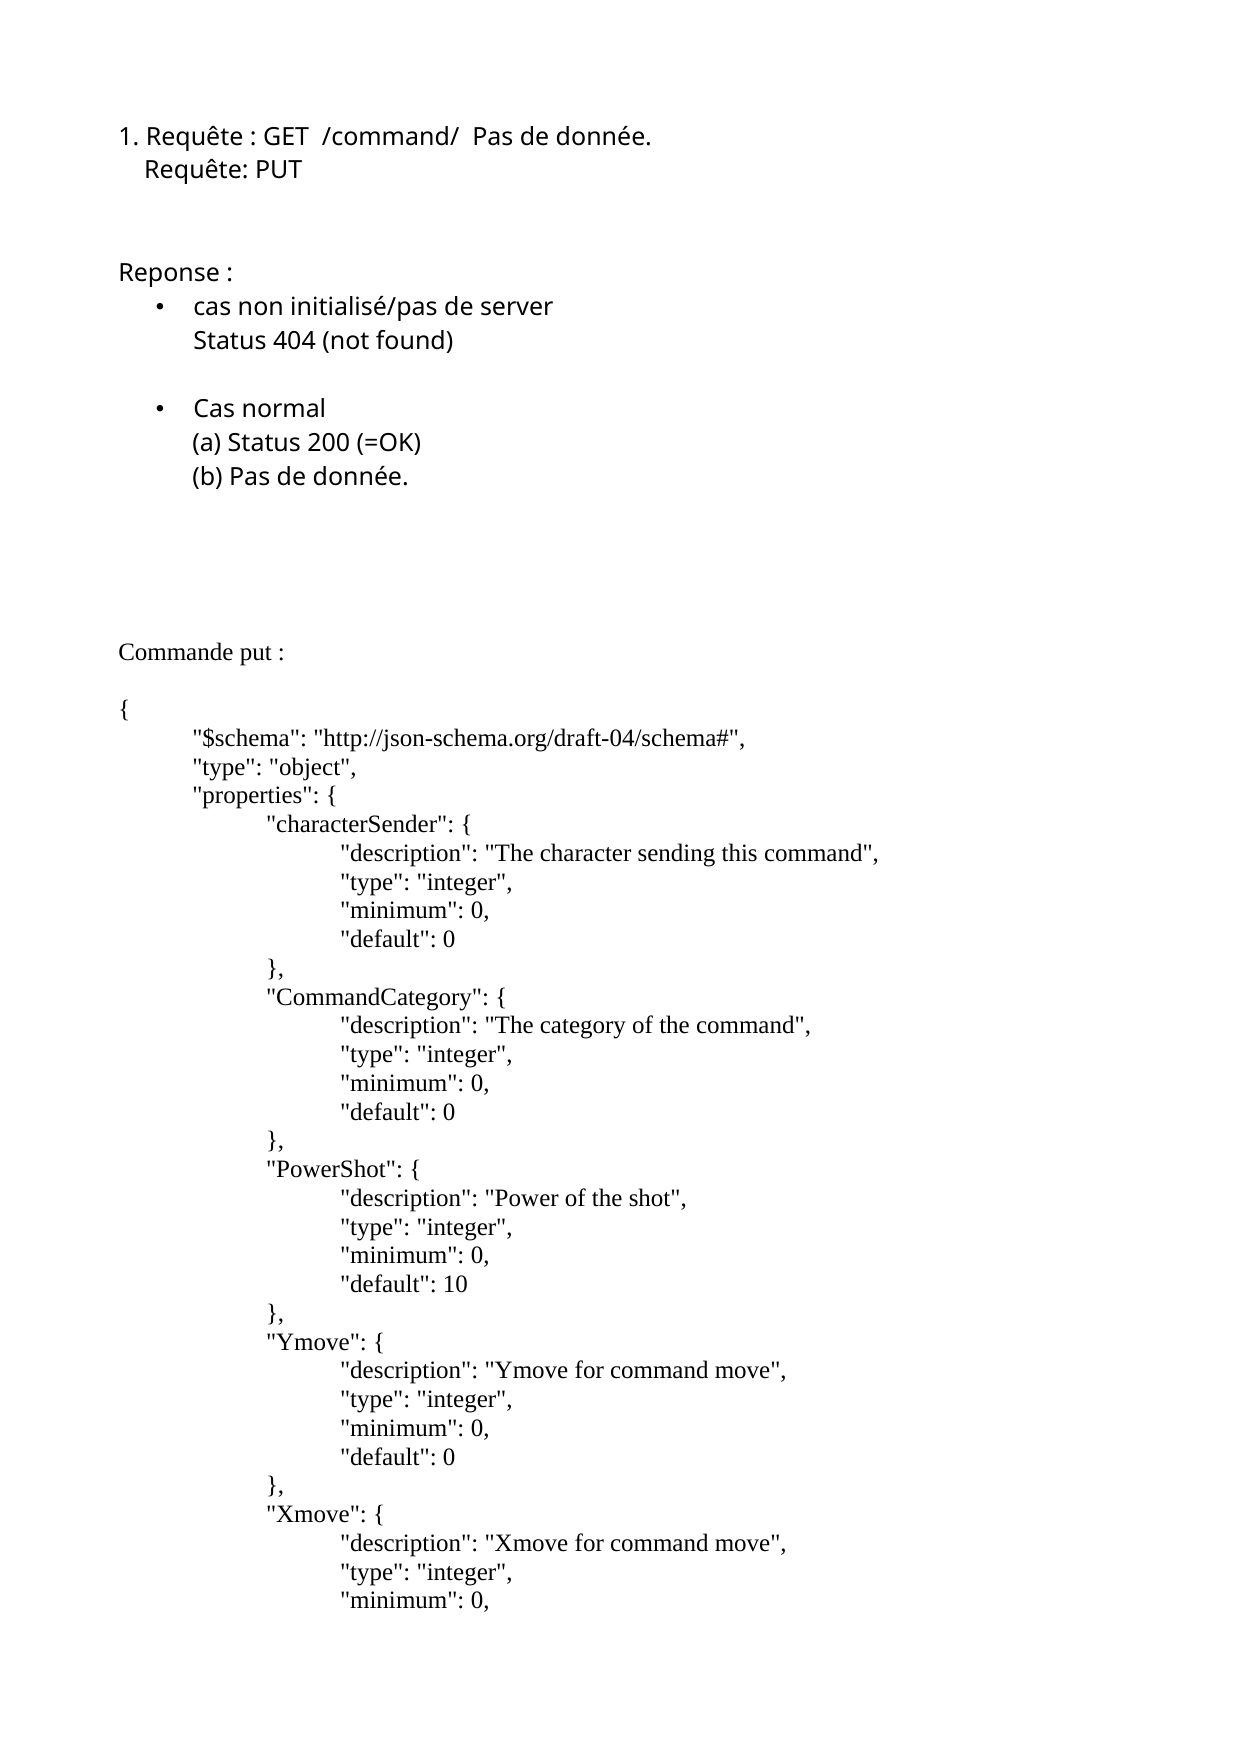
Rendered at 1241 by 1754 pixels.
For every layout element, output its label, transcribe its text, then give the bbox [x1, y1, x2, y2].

text "$schema": "http://json-schema.org/draft-04/schema#", [118, 723, 1122, 752]
text 1. Requête : GET /command/ Pas de donnée. [118, 118, 1122, 152]
text "CommandCategory": { [118, 982, 1122, 1010]
text "PowerShot": { [118, 1154, 1122, 1183]
text "Xmove": { [118, 1499, 1122, 1528]
text "default": 0 [118, 1442, 1122, 1470]
text }, [118, 1470, 1122, 1499]
text (a) Status 200 (=OK) [118, 425, 1122, 459]
text (b) Pas de donnée. [118, 459, 1122, 493]
text "minimum": 0, [118, 895, 1122, 924]
text "description": "Ymove for command move", [118, 1355, 1122, 1384]
text "type": "object", [118, 752, 1122, 780]
text }, [118, 953, 1122, 982]
text Reponse : [118, 254, 1122, 288]
text "type": "integer", [118, 1384, 1122, 1413]
text { [118, 694, 1122, 723]
list Cas normal [156, 391, 1122, 425]
text "minimum": 0, [118, 1413, 1122, 1442]
text "type": "integer", [118, 867, 1122, 895]
text Commande put : [118, 637, 1122, 665]
text Requête: PUT [118, 152, 1122, 186]
text "minimum": 0, [118, 1068, 1122, 1097]
text "characterSender": { [118, 809, 1122, 838]
text }, [118, 1298, 1122, 1327]
text "Ymove": { [118, 1327, 1122, 1355]
text "description": "Xmove for command move", [118, 1528, 1122, 1557]
text "type": "integer", [118, 1557, 1122, 1585]
text "minimum": 0, [118, 1585, 1122, 1614]
text "description": "Power of the shot", [118, 1183, 1122, 1212]
text "description": "The category of the command", [118, 1010, 1122, 1039]
text "default": 0 [118, 924, 1122, 953]
text "default": 10 [118, 1269, 1122, 1298]
text "properties": { [118, 780, 1122, 809]
text "minimum": 0, [118, 1240, 1122, 1269]
text "type": "integer", [118, 1212, 1122, 1240]
text }, [118, 1125, 1122, 1154]
list cas non initialisé/pas de server [156, 288, 1122, 322]
list Status 404 (not found) [156, 322, 1122, 357]
text "type": "integer", [118, 1039, 1122, 1068]
text "default": 0 [118, 1097, 1122, 1125]
text "description": "The character sending this command", [118, 838, 1122, 867]
